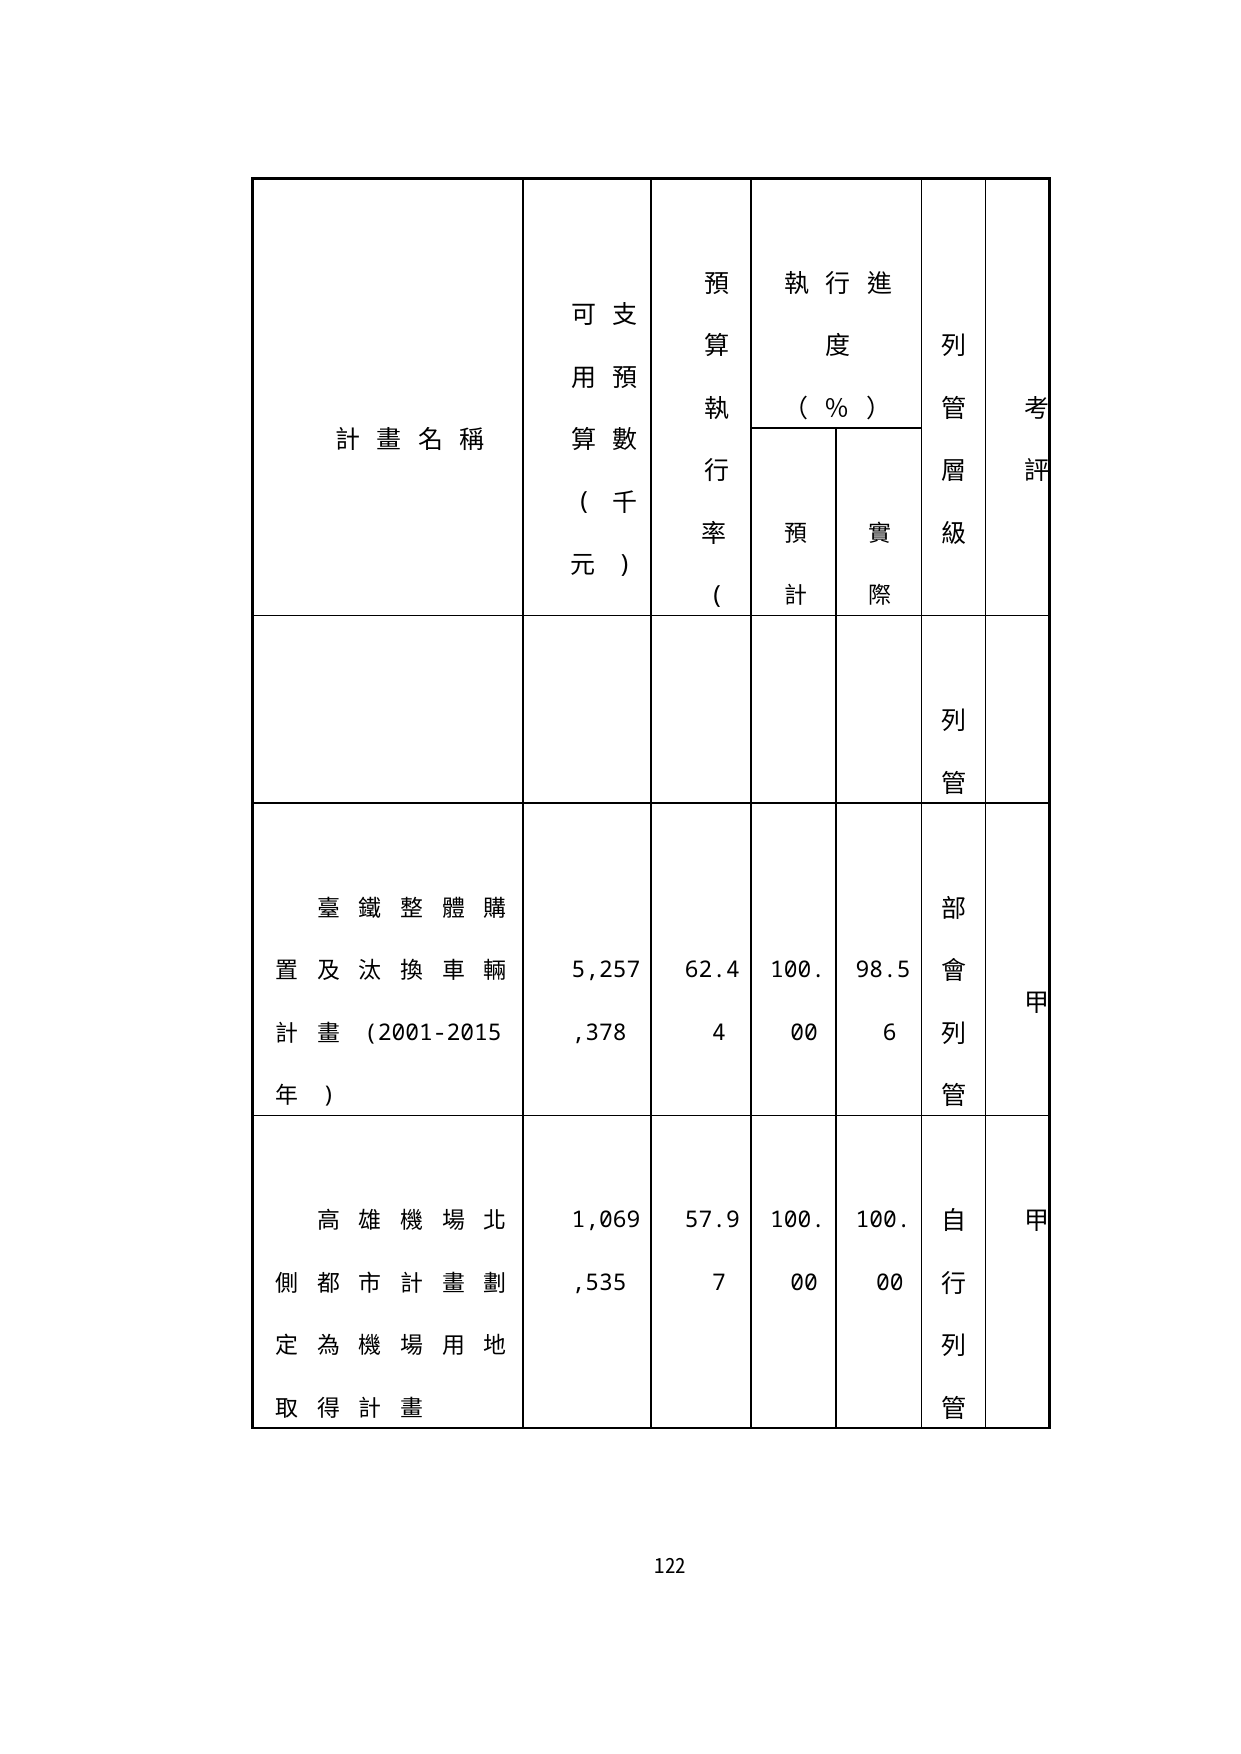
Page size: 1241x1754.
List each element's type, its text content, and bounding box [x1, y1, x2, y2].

table_cell 列管 [922, 616, 985, 802]
table_header 預算執行率(％) [652, 180, 750, 615]
table_cell 100.00 [752, 804, 835, 1115]
table_cell 5,257,378 [524, 804, 650, 1115]
table_header 執行進度（％） [752, 180, 921, 427]
table_cell [524, 616, 650, 802]
table_cell 62.44 [652, 804, 750, 1115]
table_cell 臺鐵整體購置及汰換車輛計畫(2001-2015年) [254, 804, 522, 1115]
table_cell 高雄機場北側都市計畫劃定為機場用地取得計畫 [254, 1116, 522, 1427]
table_cell [837, 616, 921, 802]
table_cell 98.56 [837, 804, 921, 1115]
table_cell 部會列管 [922, 804, 985, 1115]
table_header 計畫名稱 [254, 180, 522, 615]
table_cell 甲 [986, 804, 1048, 1115]
table_cell 甲 [986, 1116, 1048, 1427]
table_cell [254, 616, 522, 802]
table_cell 57.97 [652, 1116, 750, 1427]
table_cell [986, 616, 1048, 802]
table_cell 100.00 [752, 1116, 835, 1427]
table_cell 100.00 [837, 1116, 921, 1427]
table_cell [752, 616, 835, 802]
table_header 可支用預算數(千元) [524, 180, 650, 615]
table_cell 自行列管 [922, 1116, 985, 1427]
table_cell 預計 [752, 429, 835, 615]
table_header 考評 [986, 180, 1048, 615]
table_cell 1,069,535 [524, 1116, 650, 1427]
table_cell [652, 616, 750, 802]
table_cell 實際 [837, 429, 921, 615]
table_header 列管層級 [922, 180, 985, 615]
